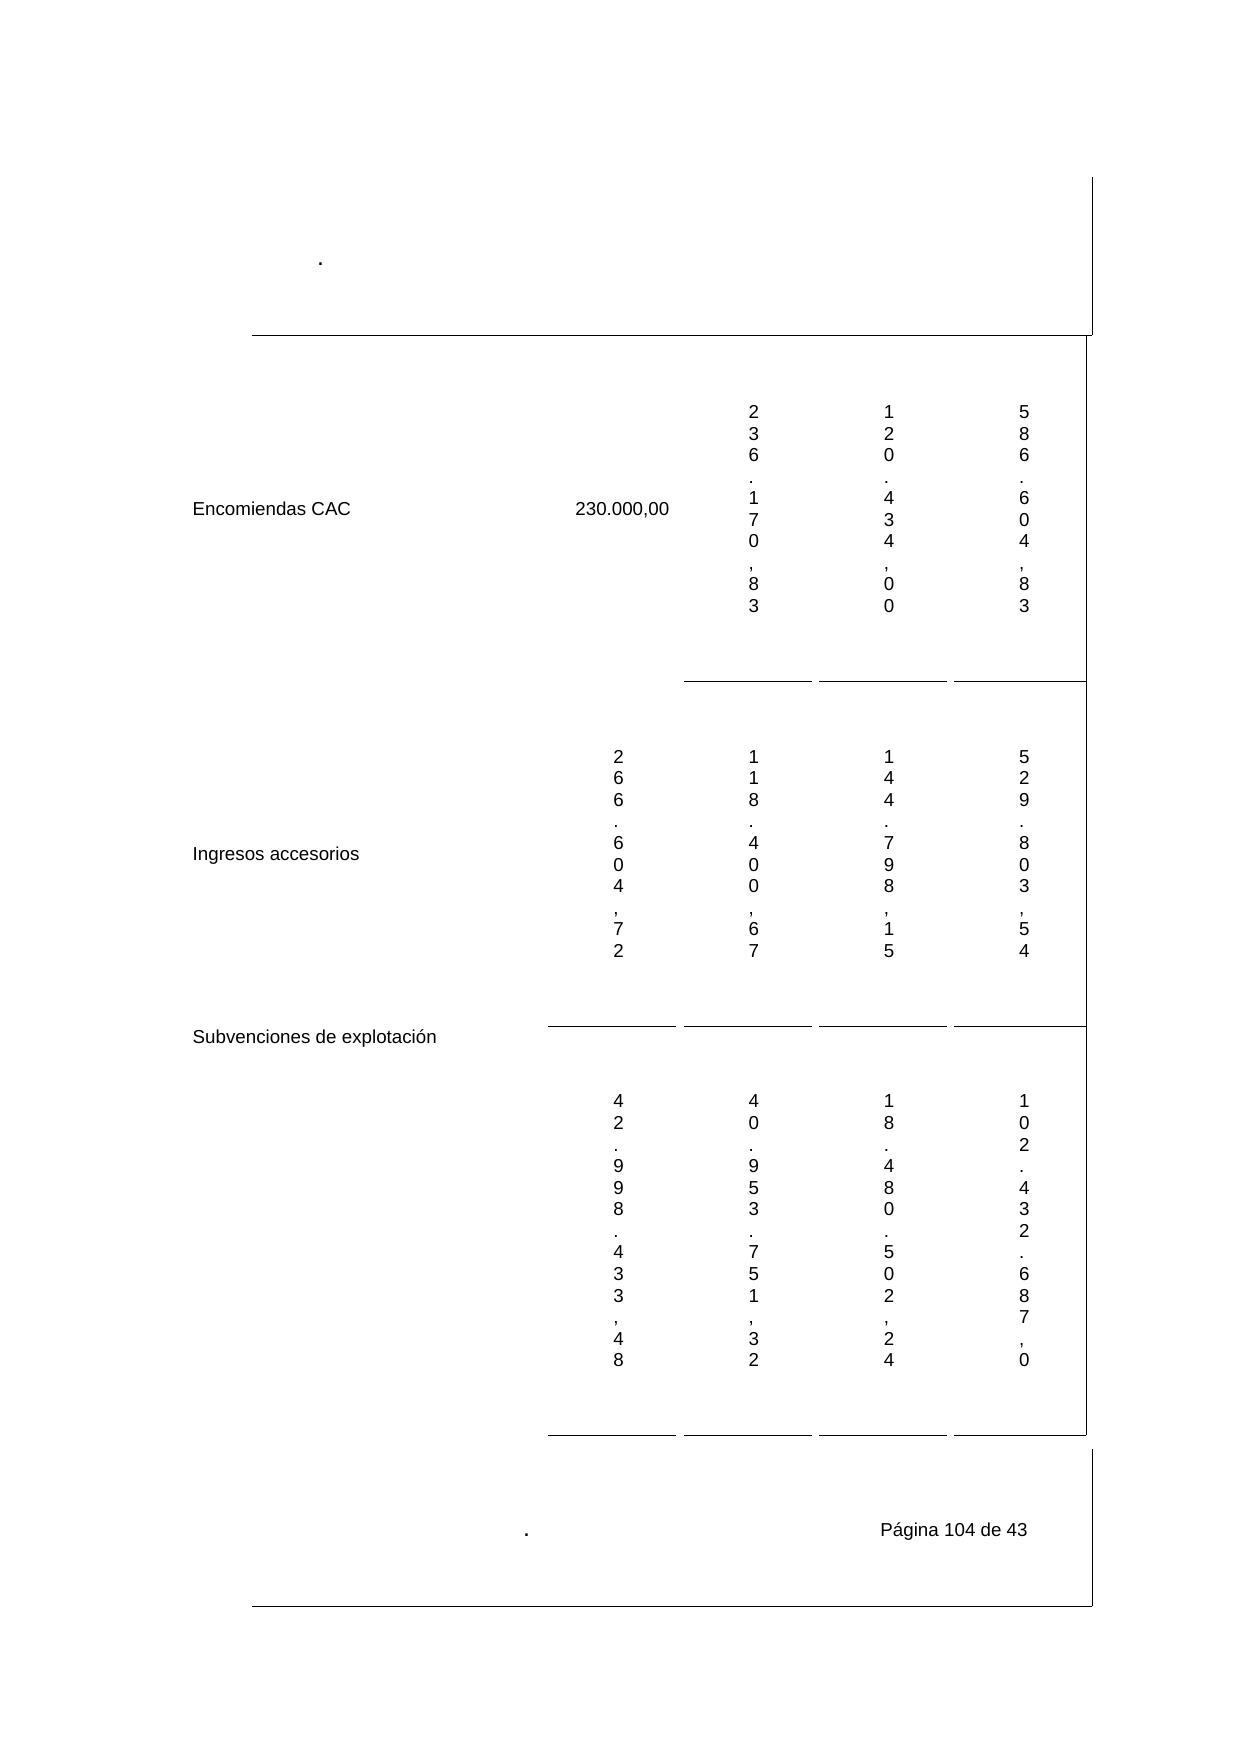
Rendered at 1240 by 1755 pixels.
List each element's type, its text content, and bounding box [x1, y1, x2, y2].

table_cell 586.604,83 [947, 335, 1092, 681]
table_cell [1087, 681, 1092, 1026]
table_cell 40.953.751,32 [676, 1026, 812, 1435]
table_cell 529.803,54 [947, 681, 1086, 1026]
table_cell [1087, 1026, 1092, 1435]
table_cell 236.170,83 [676, 335, 812, 681]
table_cell 230.000,00 [541, 335, 676, 681]
table_cell 18.480.502,24 [812, 1026, 947, 1435]
table_cell 144.798,15 [812, 681, 947, 1026]
table_cell 266.604,72 [541, 681, 676, 1026]
table_cell Ingresos accesorios [177, 681, 541, 1026]
table_cell 102.432.687,0 [947, 1026, 1086, 1435]
table_cell Subvenciones de explotación [177, 1026, 541, 1435]
table_cell 118.400,67 [676, 681, 812, 1026]
table_cell Encomiendas CAC [177, 335, 541, 681]
table_cell 120.434,00 [812, 335, 947, 681]
table_cell 42.998.433,48 [541, 1026, 676, 1435]
